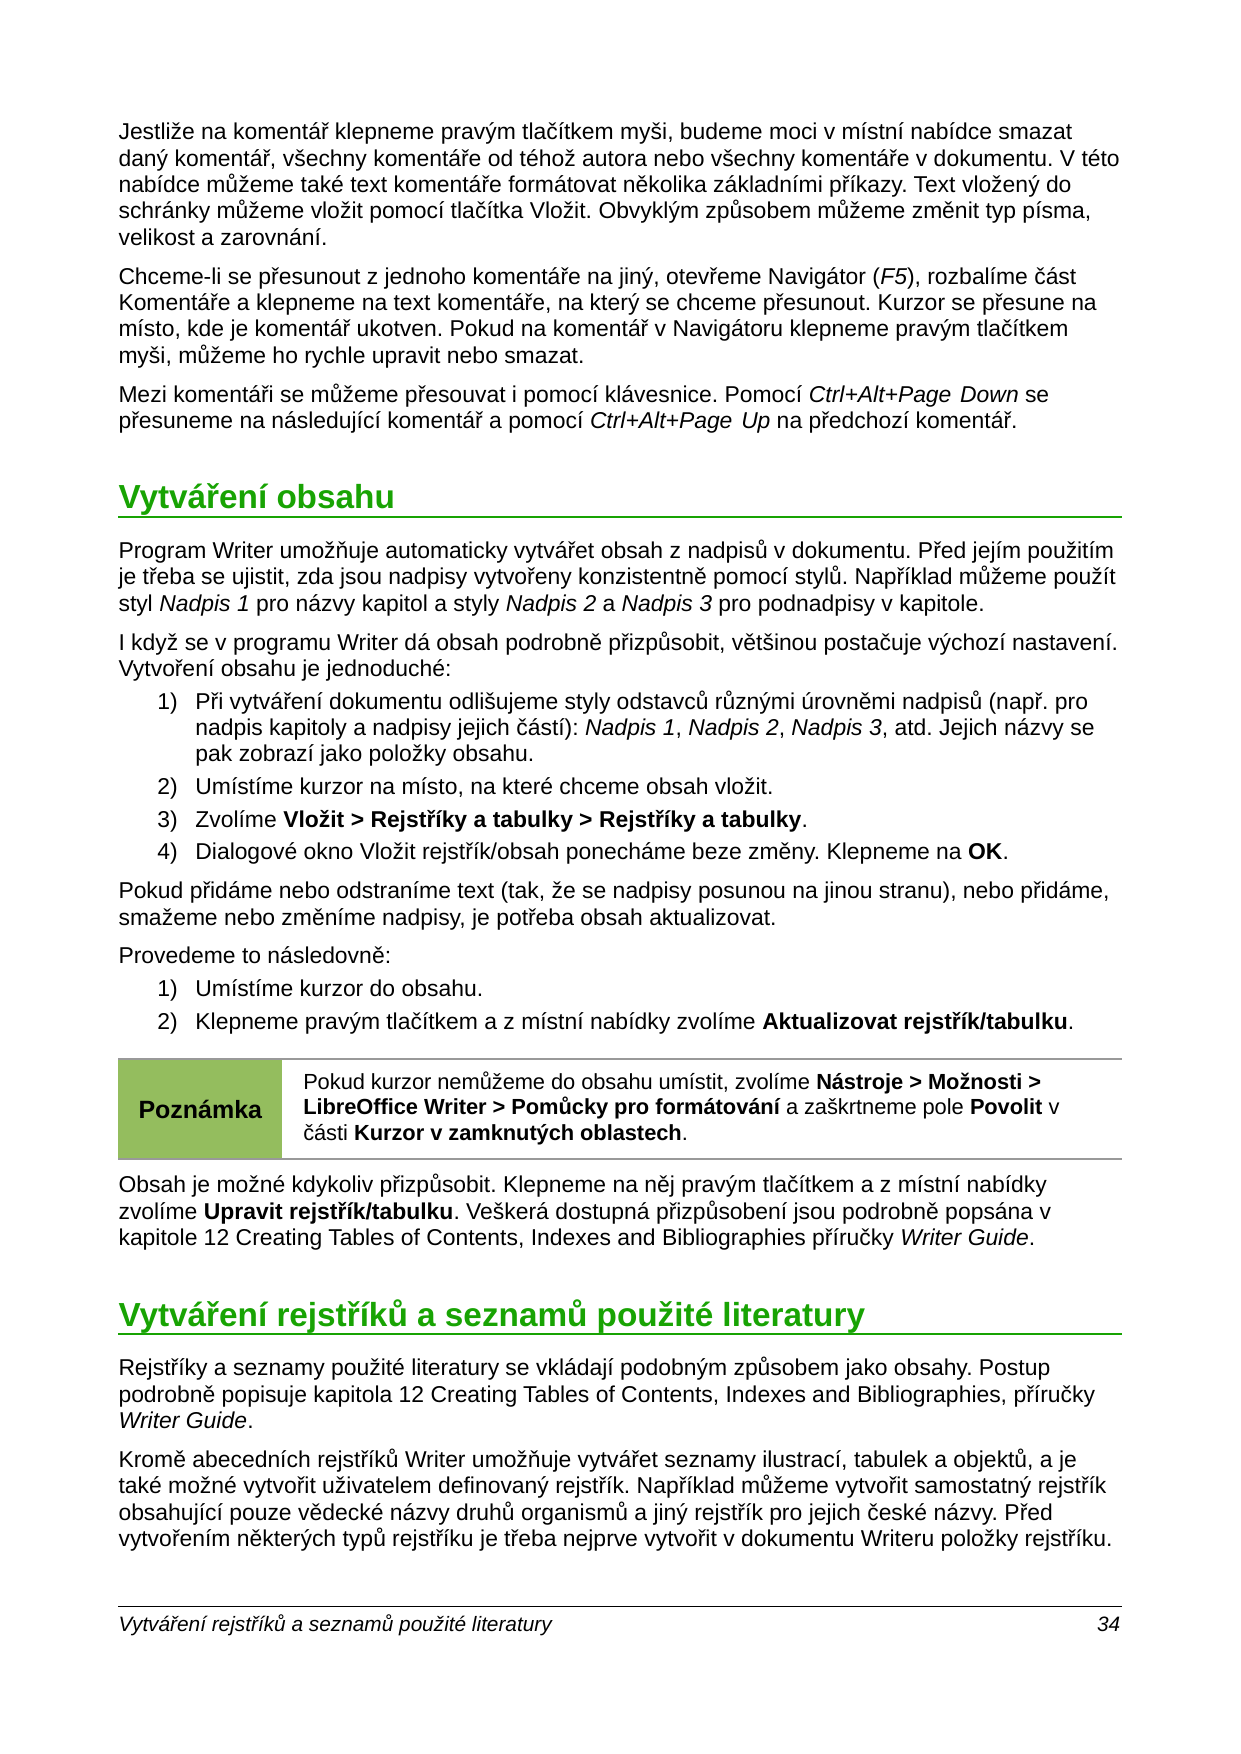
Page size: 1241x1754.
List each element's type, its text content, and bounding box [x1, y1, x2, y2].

list Umístíme kurzor na místo, na které chceme obsah vložit. [177, 773, 1122, 799]
subtitle Vytváření rejstříků a seznamů použité literatury [118, 1295, 1122, 1333]
text Obsah je možné kdykoliv přizpůsobit. Klepneme na něj pravým tlačítkem a z místní nabídky zvolíme Upravit rejstřík/tabulku. Veškerá dostupná přizpůsobení jsou podrobně popsána v kapitole 12 Creating Tables of Contents, Indexes and Bibliographies příručky Writer Guide. [118, 1171, 1122, 1251]
list Zvolíme Vložit > Rejstříky a tabulky > Rejstříky a tabulky. [177, 806, 1122, 832]
list Klepneme pravým tlačítkem a z místní nabídky zvolíme Aktualizovat rejstřík/tabulku. [177, 1008, 1122, 1034]
text Rejstříky a seznamy použité literatury se vkládají podobným způsobem jako obsahy. Postup podrobně popisuje kapitola 12 Creating Tables of Contents, Indexes and Bibliographies, příručky Writer Guide. [118, 1354, 1122, 1433]
subtitle Vytváření obsahu [118, 478, 1122, 516]
list Provedeme to následovně: [118, 942, 1122, 969]
text Chceme-li se přesunout z jednoho komentáře na jiný, otevřeme Navigátor (F5), rozbalíme část Komentáře a klepneme na text komentáře, na který se chceme přesunout. Kurzor se přesune na místo, kde je komentář ukotven. Pokud na komentář v Navigátoru klepneme pravým tlačítkem myši, můžeme ho rychle upravit nebo smazat. [118, 263, 1122, 368]
text Kromě abecedních rejstříků Writer umožňuje vytvářet seznamy ilustrací, tabulek a objektů, a je také možné vytvořit uživatelem definovaný rejstřík. Například můžeme vytvořit samostatný rejstřík obsahující pouze vědecké názvy druhů organismů a jiný rejstřík pro jejich české názvy. Před vytvořením některých typů rejstříku je třeba nejprve vytvořit v dokumentu Writeru položky rejstříku. [118, 1446, 1122, 1551]
table_header Poznámka [118, 1060, 282, 1158]
text Mezi komentáři se můžeme přesouvat i pomocí klávesnice. Pomocí Ctrl+Alt+Page Down se přesuneme na následující komentář a pomocí Ctrl+Alt+Page Up na předchozí komentář. [118, 381, 1122, 433]
list I když se v programu Writer dá obsah podrobně přizpůsobit, většinou postačuje výchozí nastavení. Vytvoření obsahu je jednoduché: [118, 628, 1122, 681]
list Dialogové okno Vložit rejstřík/obsah ponecháme beze změny. Klepneme na OK. [177, 838, 1122, 864]
text Program Writer umožňuje automaticky vytvářet obsah z nadpisů v dokumentu. Před jejím použitím je třeba se ujistit, zda jsou nadpisy vytvořeny konzistentně pomocí stylů. Například můžeme použít styl Nadpis 1 pro názvy kapitol a styly Nadpis 2 a Nadpis 3 pro podnadpisy v kapitole. [118, 537, 1122, 616]
table_header Pokud kurzor nemůžeme do obsahu umístit, zvolíme Nástroje > Možnosti > LibreOffice Writer > Pomůcky pro formátování a zaškrtneme pole Povolit v části Kurzor v zamknutých oblastech. [282, 1060, 1122, 1158]
text Jestliže na komentář klepneme pravým tlačítkem myši, budeme moci v místní nabídce smazat daný komentář, všechny komentáře od téhož autora nebo všechny komentáře v dokumentu. V této nabídce můžeme také text komentáře formátovat několika základními příkazy. Text vložený do schránky můžeme vložit pomocí tlačítka Vložit. Obvyklým způsobem můžeme změnit typ písma, velikost a zarovnání. [118, 118, 1122, 250]
list Při vytváření dokumentu odlišujeme styly odstavců různými úrovněmi nadpisů (např. pro nadpis kapitoly a nadpisy jejich částí): Nadpis 1, Nadpis 2, Nadpis 3, atd. Jejich názvy se pak zobrazí jako položky obsahu. [177, 688, 1122, 767]
list Umístíme kurzor do obsahu. [177, 975, 1122, 1001]
text Pokud přidáme nebo odstraníme text (tak, že se nadpisy posunou na jinou stranu), nebo přidáme, smažeme nebo změníme nadpisy, je potřeba obsah aktualizovat. [118, 877, 1122, 930]
